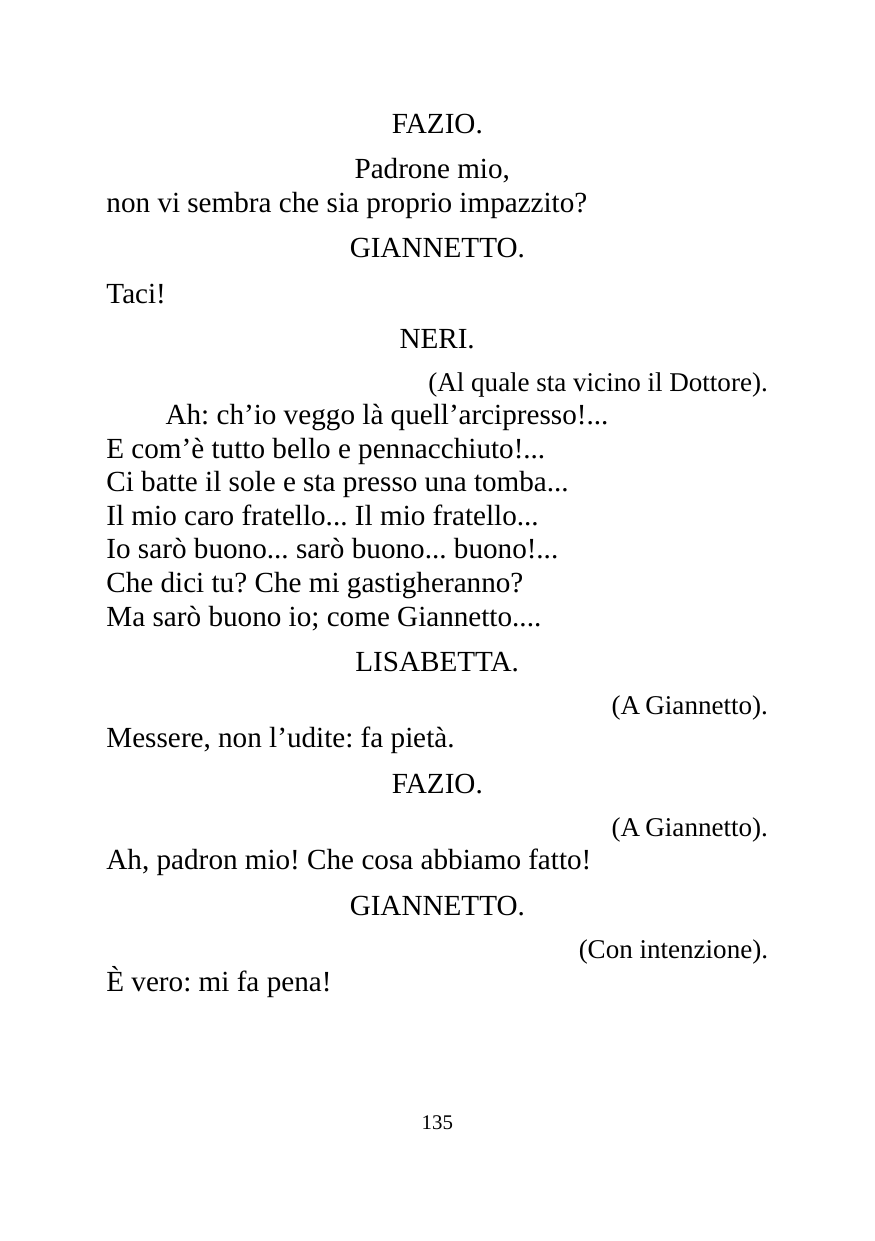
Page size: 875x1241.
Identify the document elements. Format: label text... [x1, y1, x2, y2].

text (Con intenzione). [77, 933, 768, 964]
text FAZIO. [106, 106, 768, 140]
text (A Giannetto). [77, 689, 768, 721]
text Ah, padron mio! Che cosa abbiamo fatto! [106, 842, 768, 876]
text GIANNETTO. [106, 230, 768, 264]
text È vero: mi fa pena! [106, 964, 768, 998]
text LISABETTA. [106, 644, 768, 678]
text Ah: ch’io veggo là quell’arcipresso!... E com’è tutto bello e pennacchiuto!... Ci batte il sole e sta presso una tomba... Il mio caro fratello... Il mio fratello... Io sarò buono... sarò buono... buono!... Che dici tu? Che mi gastigheranno? Ma sarò buono io; come Giannetto.... [106, 397, 768, 632]
text Messere, non l’udite: fa pietà. [106, 721, 768, 754]
text NERI. [106, 321, 768, 354]
text FAZIO. [106, 766, 768, 799]
text Taci! [106, 276, 768, 309]
text (A Giannetto). [77, 811, 768, 842]
text Padrone mio, non vi sembra che sia proprio impazzito? [106, 152, 768, 219]
text (Al quale sta vicino il Dottore). [77, 366, 768, 397]
text GIANNETTO. [106, 888, 768, 921]
